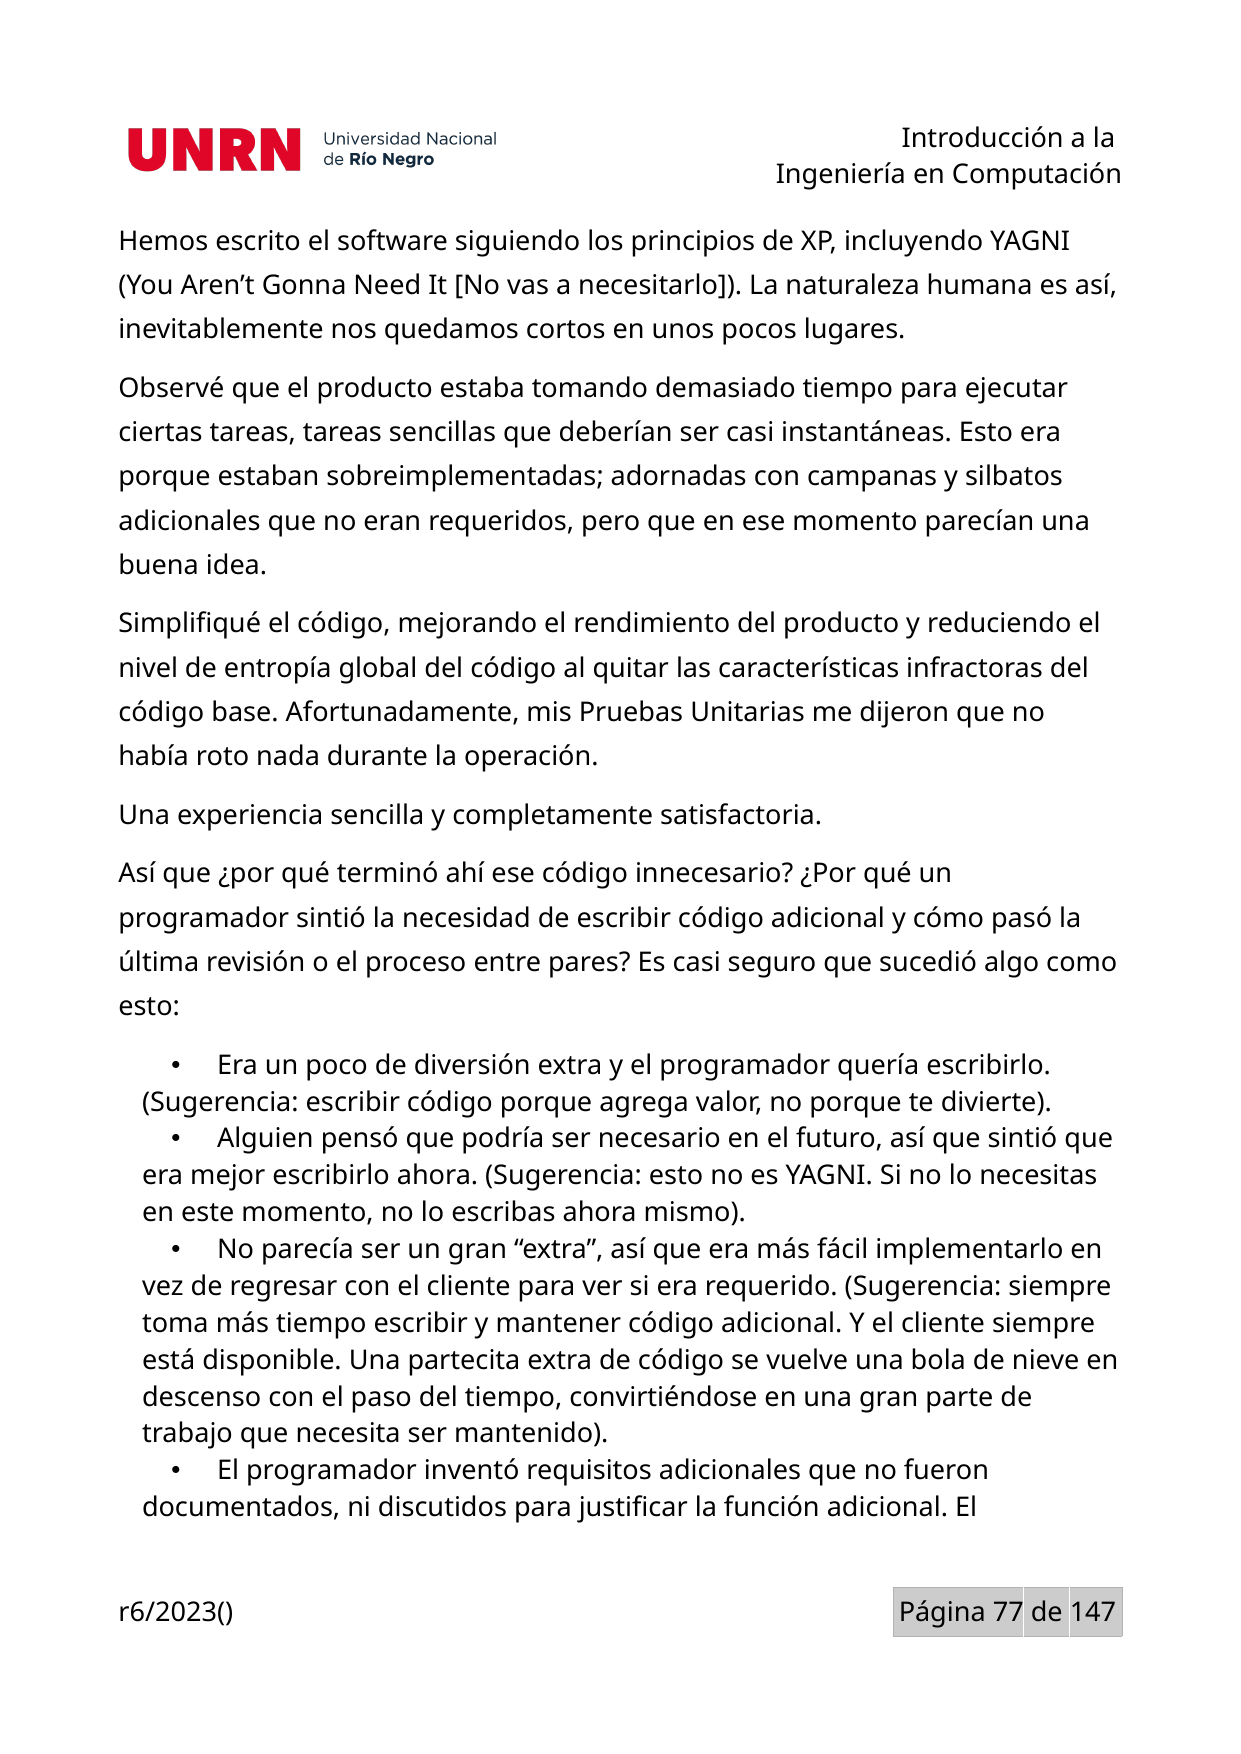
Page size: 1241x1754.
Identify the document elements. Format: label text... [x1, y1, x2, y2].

text Hemos escrito el software siguiendo los principios de XP, incluyendo YAGNI (You Aren’t Gonna Need It [No vas a necesitarlo]). La naturaleza humana es así, inevitablemente nos quedamos cortos en unos pocos lugares. [118, 221, 1122, 347]
list Era un poco de diversión extra y el programador quería escribirlo. (Sugerencia: escribir código porque agrega valor, no porque te divierte). [142, 1045, 1122, 1119]
list El programador inventó requisitos adicionales que no fueron documentados, ni discutidos para justificar la función adicional. El [142, 1451, 1122, 1524]
text Simplifiqué el código, mejorando el rendimiento del producto y reduciendo el nivel de entropía global del código al quitar las características infractoras del código base. Afortunadamente, mis Pruebas Unitarias me dijeron que no había roto nada durante la operación. [118, 604, 1122, 773]
list Alguien pensó que podría ser necesario en el futuro, así que sintió que era mejor escribirlo ahora. (Sugerencia: esto no es YAGNI. Si no lo necesitas en este momento, no lo escribas ahora mismo). [142, 1119, 1122, 1229]
text Una experiencia sencilla y completamente satisfactoria. [118, 795, 1122, 832]
text Observé que el producto estaba tomando demasiado tiempo para ejecutar ciertas tareas, tareas sencillas que deberían ser casi instantáneas. Esto era porque estaban sobreimplementadas; adornadas con campanas y silbatos adicionales que no eran requeridos, pero que en ese momento parecían una buena idea. [118, 368, 1122, 582]
text Así que ¿por qué terminó ahí ese código innecesario? ¿Por qué un programador sintió la necesidad de escribir código adicional y cómo pasó la última revisión o el proceso entre pares? Es casi seguro que sucedió algo como esto: [118, 854, 1122, 1023]
list No parecía ser un gran “extra”, así que era más fácil implementarlo en vez de regresar con el cliente para ver si era requerido. (Sugerencia: siempre toma más tiempo escribir y mantener código adicional. Y el cliente siempre está disponible. Una partecita extra de código se vuelve una bola de nieve en descenso con el paso del tiempo, convirtiéndose en una gran parte de trabajo que necesita ser mantenido). [142, 1229, 1122, 1451]
picture [118, 118, 505, 180]
